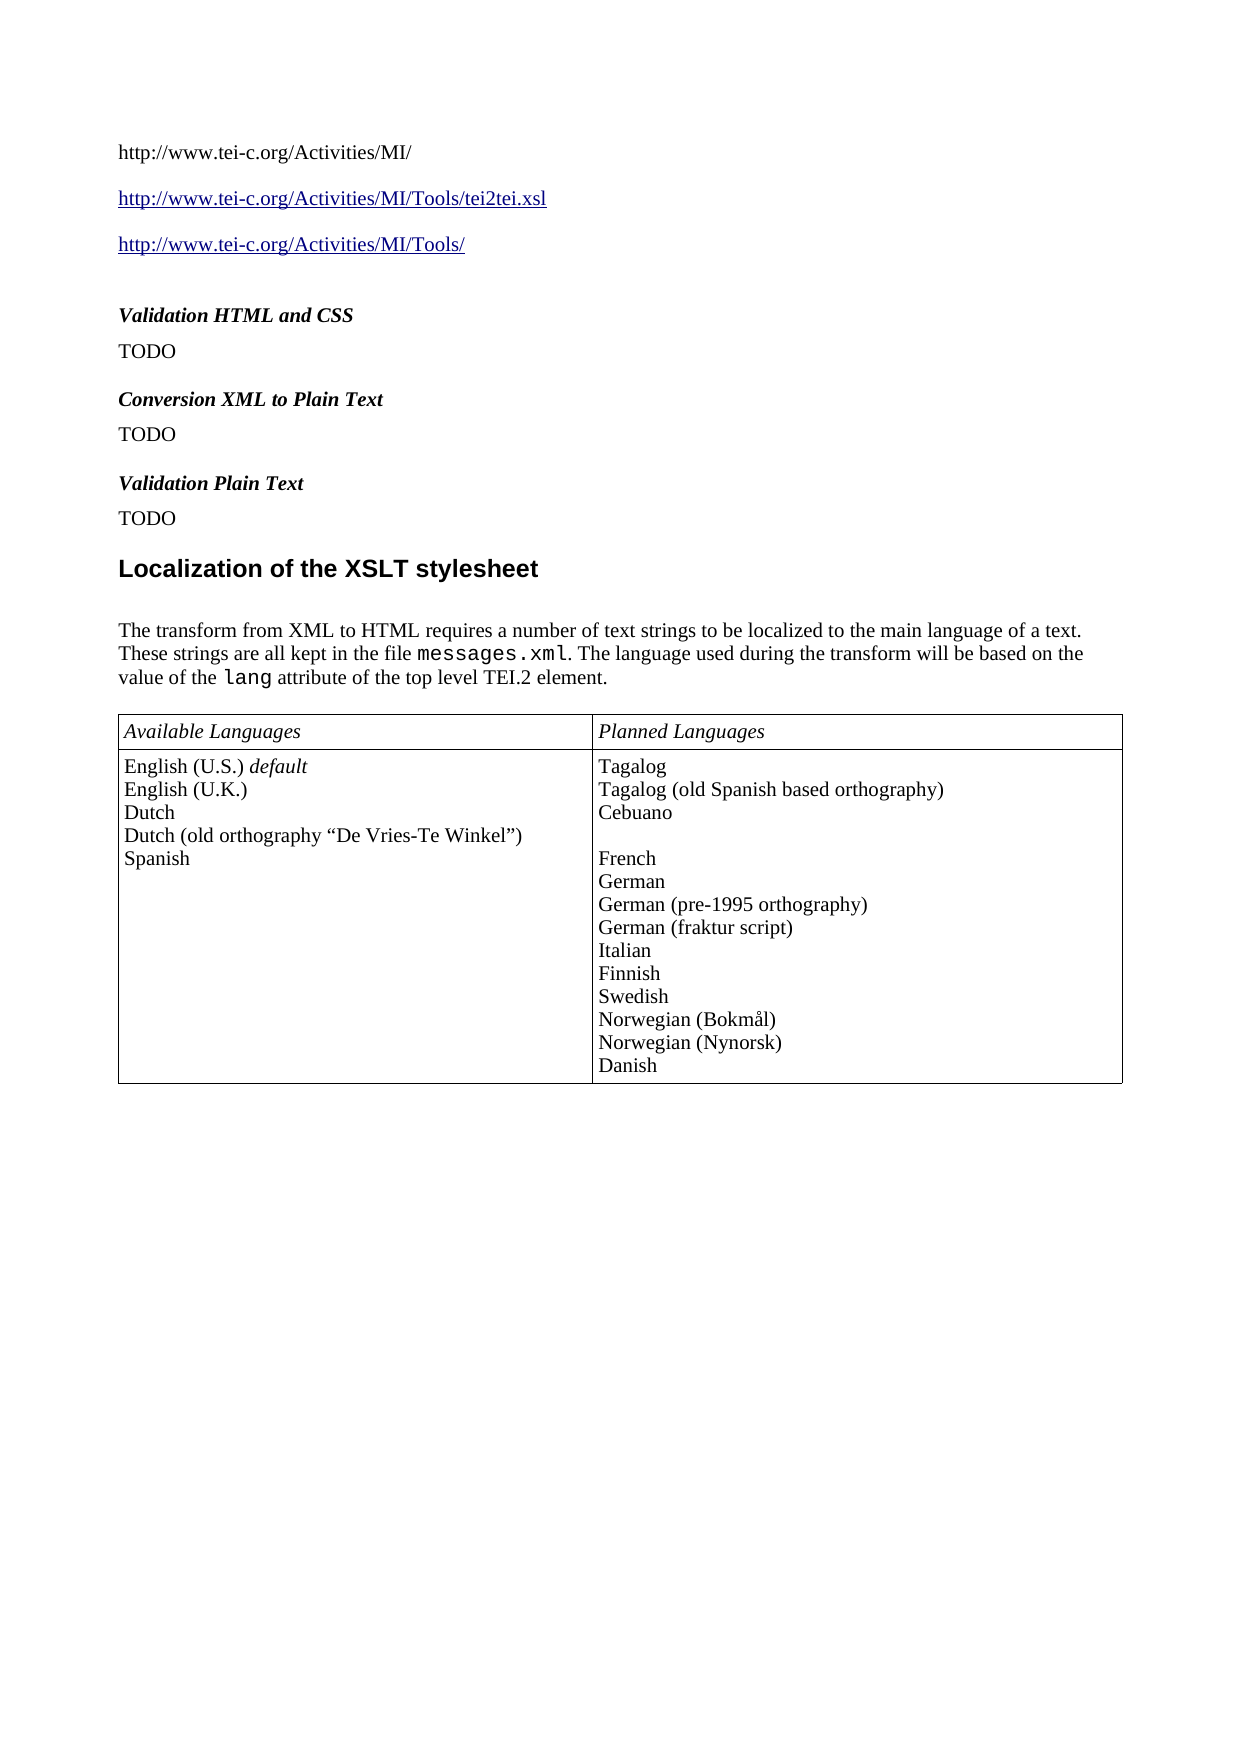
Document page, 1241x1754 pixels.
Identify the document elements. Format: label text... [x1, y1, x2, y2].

text http://www.tei-c.org/Activities/MI/ [118, 141, 1122, 164]
table_header Available Languages [119, 715, 592, 749]
subtitle Validation HTML and CSS [118, 304, 1122, 327]
text http://www.tei-c.org/Activities/MI/Tools/tei2tei.xsl [118, 187, 1122, 210]
text TODO [118, 340, 1122, 363]
subtitle Localization of the XSLT stylesheet [118, 555, 1122, 583]
table_cell English (U.S.) default English (U.K.) Dutch Dutch (old orthography “De Vries-Te Winkel”) Spanish [119, 750, 592, 1083]
text TODO [118, 507, 1122, 530]
table_header Planned Languages [593, 715, 1122, 749]
text TODO [118, 423, 1122, 446]
subtitle Validation Plain Text [118, 471, 1122, 494]
text http://www.tei-c.org/Activities/MI/Tools/ [118, 233, 1122, 256]
subtitle Conversion XML to Plain Text [118, 388, 1122, 411]
table_cell Tagalog Tagalog (old Spanish based orthography) Cebuano French German German (pre-1995 orthography) German (fraktur script) Italian Finnish Swedish Norwegian (Bokmål) Norwegian (Nynorsk) Danish [593, 750, 1122, 1083]
text The transform from XML to HTML requires a number of text strings to be localized to the main language of a text. These strings are all kept in the file messages.xml. The language used during the transform will be based on the value of the lang attribute of the top level TEI.2 element. [118, 618, 1122, 691]
